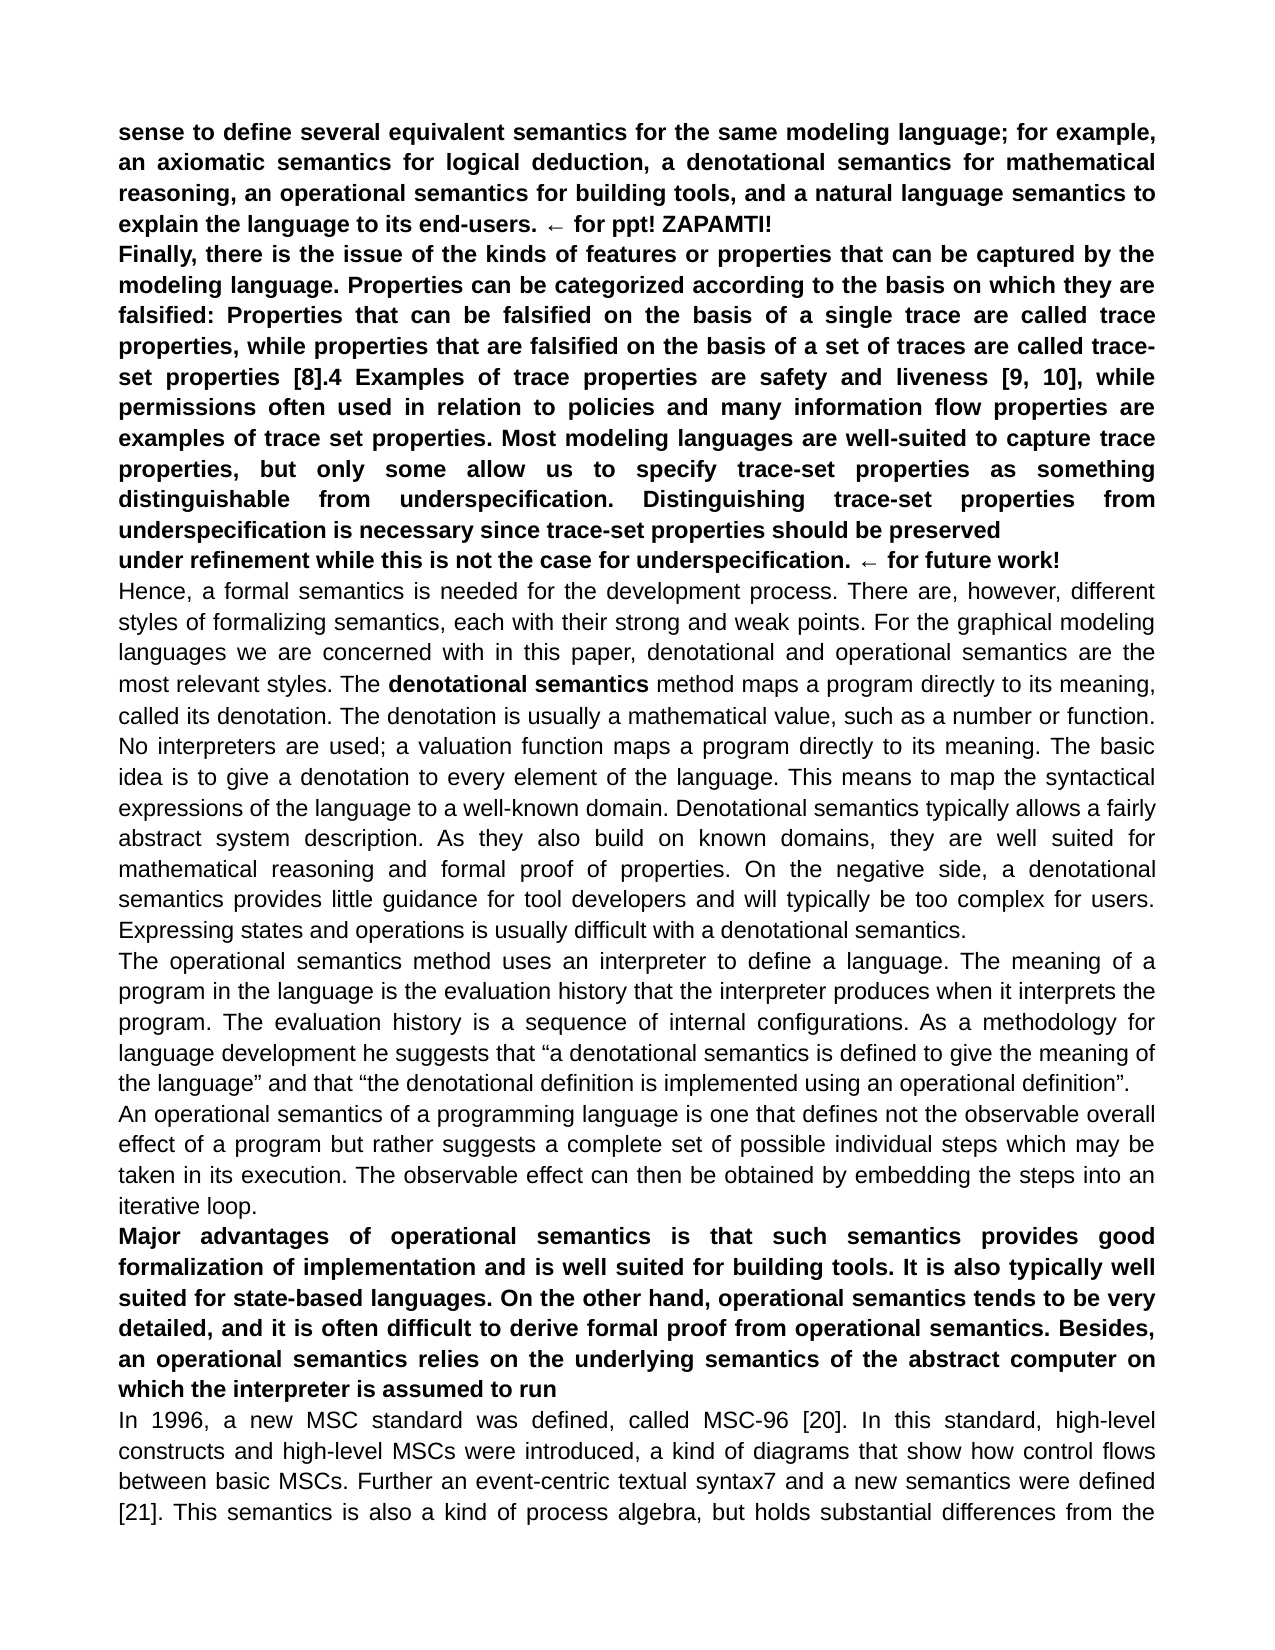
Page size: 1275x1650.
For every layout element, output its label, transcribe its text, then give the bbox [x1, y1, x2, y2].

text sense to define several equivalent semantics for the same modeling language; for example, an axiomatic semantics for logical deduction, a denotational semantics for mathematical reasoning, an operational semantics for building tools, and a natural language semantics to explain the language to its end-users. ← for ppt! ZAPAMTI! [118, 118, 1157, 237]
text under refinement while this is not the case for underspecification. ← for future work! [118, 547, 1157, 574]
text An operational semantics of a programming language is one that defines not the observable overall effect of a program but rather suggests a complete set of possible individual steps which may be taken in its execution. The observable effect can then be obtained by embedding the steps into an iterative loop. [118, 1100, 1157, 1219]
text The operational semantics method uses an interpreter to define a language. The meaning of a program in the language is the evaluation history that the interpreter produces when it interprets the program. The evaluation history is a sequence of internal configurations. As a methodology for language development he suggests that “a denotational semantics is defined to give the meaning of the language” and that “the denotational definition is implemented using an operational definition”. [118, 947, 1157, 1096]
text Finally, there is the issue of the kinds of features or properties that can be captured by the modeling language. Properties can be categorized according to the basis on which they are falsified: Properties that can be falsified on the basis of a single trace are called trace properties, while properties that are falsified on the basis of a set of traces are called trace-set properties [8].4 Examples of trace properties are safety and liveness [9, 10], while permissions often used in relation to policies and many information flow properties are examples of trace set properties. Most modeling languages are well-suited to capture trace properties, but only some allow us to specify trace-set properties as something distinguishable from underspecification. Distinguishing trace-set properties from underspecification is necessary since trace-set properties should be preserved [118, 241, 1157, 543]
text Major advantages of operational semantics is that such semantics provides good formalization of implementation and is well suited for building tools. It is also typically well suited for state-based languages. On the other hand, operational semantics tends to be very detailed, and it is often difficult to derive formal proof from operational semantics. Besides, an operational semantics relies on the underlying semantics of the abstract computer on which the interpreter is assumed to run [118, 1223, 1157, 1403]
text In 1996, a new MSC standard was defined, called MSC-96 [20]. In this standard, high-level constructs and high-level MSCs were introduced, a kind of diagrams that show how control flows between basic MSCs. Further an event-centric textual syntax7 and a new semantics were defined [21]. This semantics is also a kind of process algebra, but holds substantial differences from the [118, 1406, 1157, 1525]
text Hence, a formal semantics is needed for the development process. There are, however, different styles of formalizing semantics, each with their strong and weak points. For the graphical modeling languages we are concerned with in this paper, denotational and operational semantics are the most relevant styles. The denotational semantics method maps a program directly to its meaning, called its denotation. The denotation is usually a mathematical value, such as a number or function. No interpreters are used; a valuation function maps a program directly to its meaning. The basic idea is to give a denotation to every element of the language. This means to map the syntactical expressions of the language to a well-known domain. Denotational semantics typically allows a fairly abstract system description. As they also build on known domains, they are well suited for mathematical reasoning and formal proof of properties. On the negative side, a denotational semantics provides little guidance for tool developers and will typically be too complex for users. Expressing states and operations is usually difficult with a denotational semantics. [118, 577, 1157, 943]
